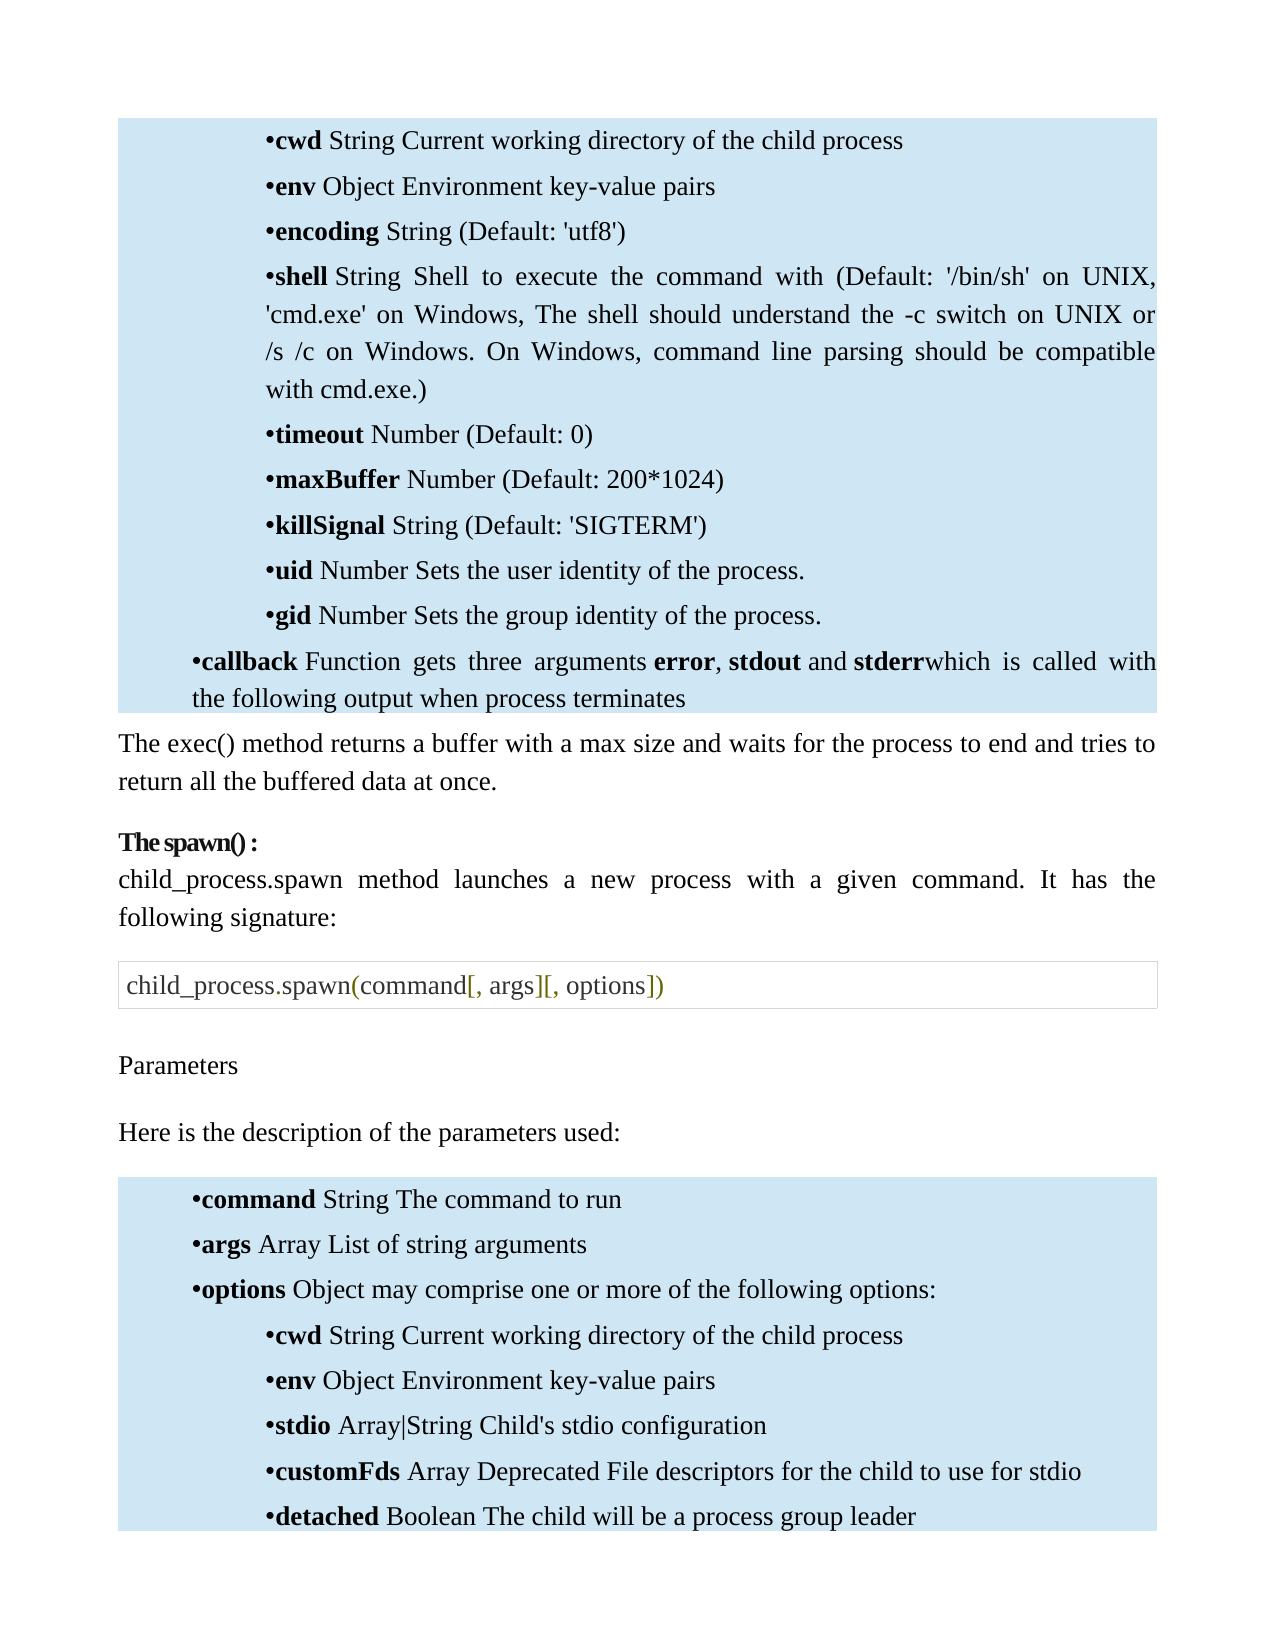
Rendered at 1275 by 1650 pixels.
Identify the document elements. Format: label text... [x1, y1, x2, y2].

list customFds Array Deprecated File descriptors for the child to use for stdio [118, 1448, 1157, 1486]
list shell String Shell to execute the command with (Default: '/bin/sh' on UNIX, 'cmd.exe' on Windows, The shell should understand the -c switch on UNIX or /s /c on Windows. On Windows, command line parsing should be compatible with cmd.exe.) [118, 254, 1157, 404]
text child_process.spawn(command[, args][, options]) [119, 962, 1157, 1008]
list env Object Environment key-value pairs [118, 1358, 1157, 1395]
list gid Number Sets the group identity of the process. [118, 593, 1157, 631]
list cwd String Current working directory of the child process [118, 118, 1157, 156]
list env Object Environment key-value pairs [118, 163, 1157, 201]
list killSignal String (Default: 'SIGTERM') [118, 502, 1157, 540]
text The exec() method returns a buffer with a max size and waits for the process to end and tries to return all the buffered data at once. [118, 721, 1157, 796]
text child_process.spawn method launches a new process with a given command. It has the following signature: [118, 857, 1157, 932]
list maxBuffer Number (Default: 200*1024) [118, 457, 1157, 495]
list cwd String Current working directory of the child process [118, 1312, 1157, 1350]
list detached Boolean The child will be a process group leader [118, 1494, 1157, 1531]
text Here is the description of the parameters used: [118, 1109, 1157, 1147]
list timeout Number (Default: 0) [118, 412, 1157, 449]
list command String The command to run [118, 1177, 1157, 1214]
subtitle Parameters [118, 1049, 1157, 1080]
list options Object may comprise one or more of the following options: [118, 1267, 1157, 1305]
list callback Function gets three arguments error, stdout and stderrwhich is called with the following output when process terminates [118, 638, 1157, 713]
list uid Number Sets the user identity of the process. [118, 548, 1157, 585]
list args Array List of string arguments [118, 1222, 1157, 1259]
subtitle The spawn() : [118, 826, 1157, 857]
list stdio Array|String Child's stdio configuration [118, 1403, 1157, 1441]
list encoding String (Default: 'utf8') [118, 209, 1157, 246]
